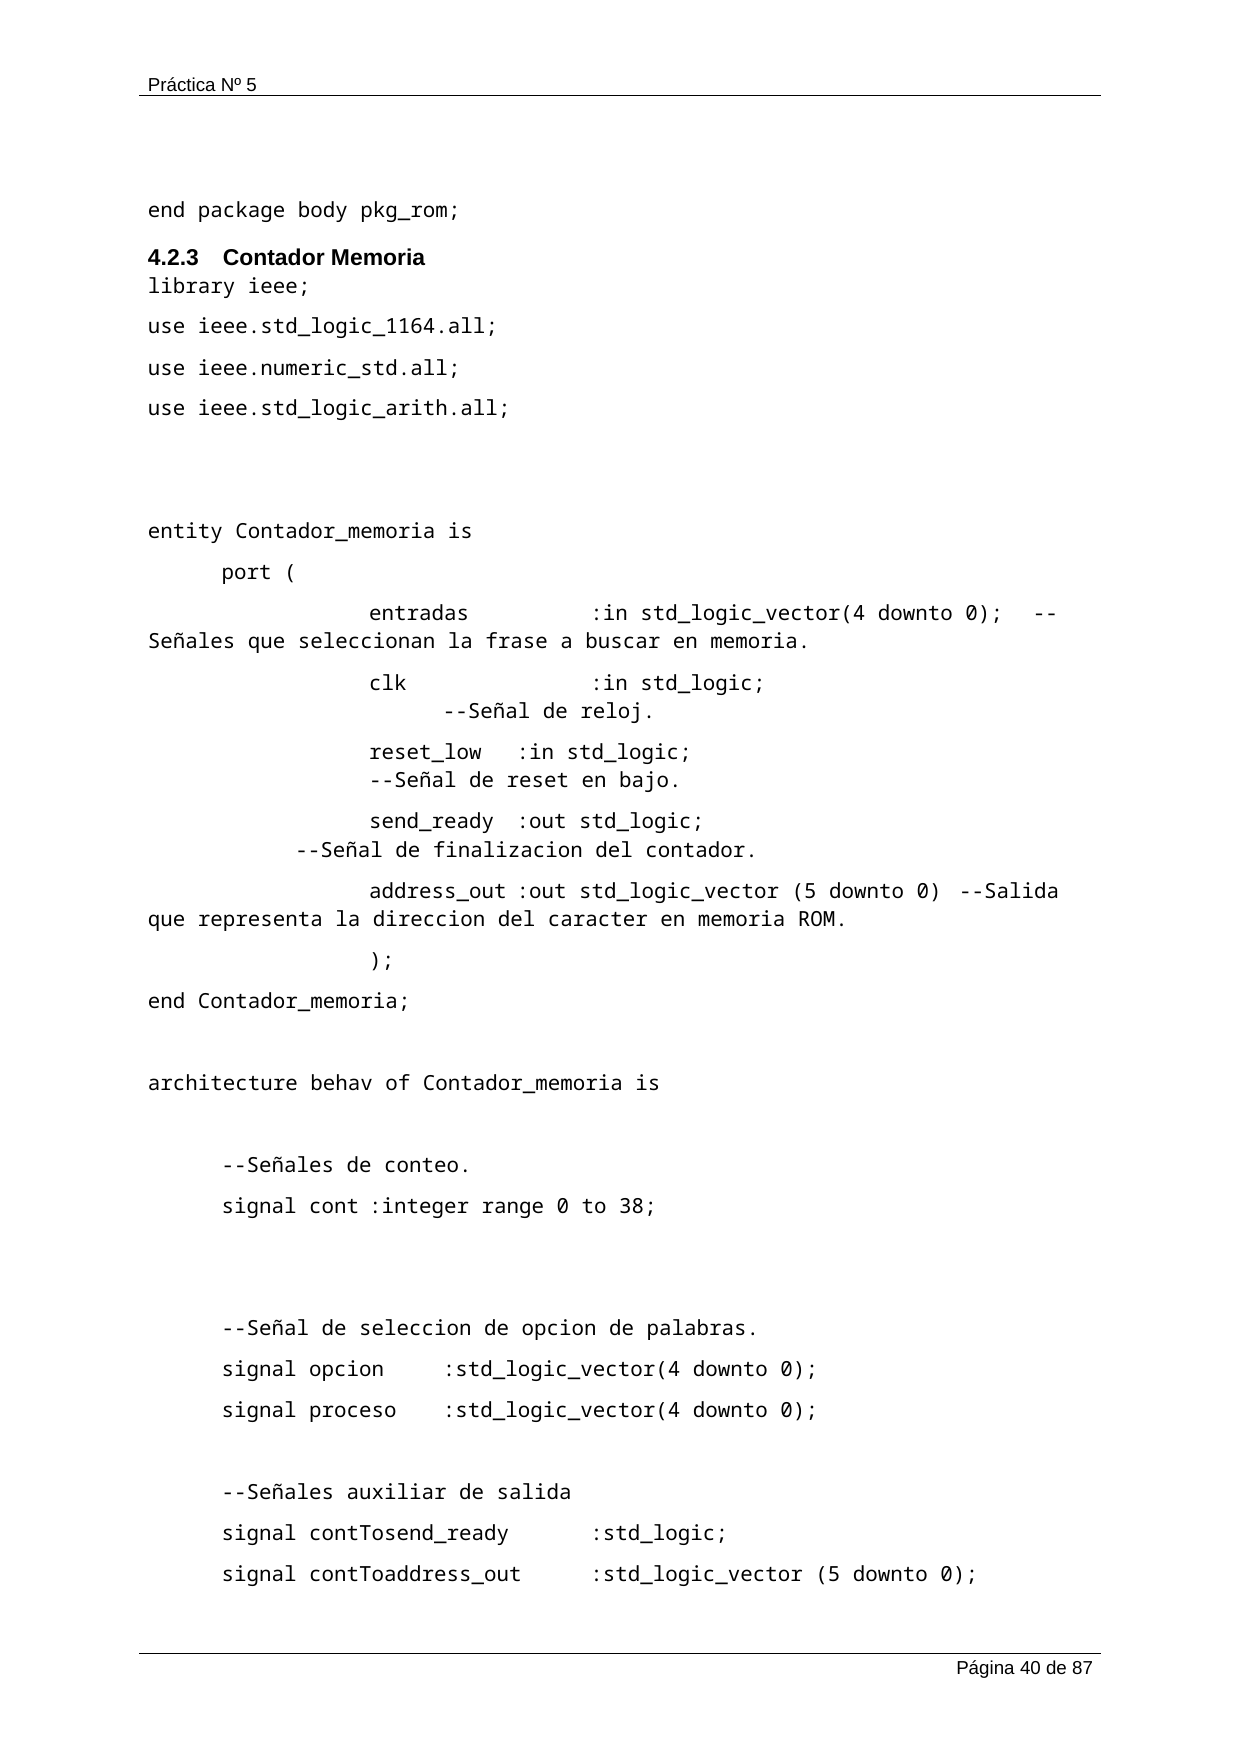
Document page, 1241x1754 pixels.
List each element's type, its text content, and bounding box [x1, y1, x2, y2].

text --Señales auxiliar de salida [148, 1477, 1092, 1506]
text signal cont :integer range 0 to 38; [148, 1191, 1092, 1219]
text architecture behav of Contador_memoria is [148, 1068, 1092, 1096]
text use ieee.std_logic_1164.all; [148, 312, 1092, 340]
text signal contToaddress_out :std_logic_vector (5 downto 0); [148, 1559, 1092, 1588]
text end Contador_memoria; [148, 986, 1092, 1014]
text signal opcion :std_logic_vector(4 downto 0); [148, 1354, 1092, 1383]
text reset_low :in std_logic; --Señal de reset en bajo. [148, 737, 1092, 794]
text end package body pkg_rom; [148, 195, 1092, 223]
text entradas :in std_logic_vector(4 downto 0); --Señales que seleccionan la frase a buscar en memoria. [148, 598, 1092, 655]
text --Señal de seleccion de opcion de palabras. [148, 1313, 1092, 1342]
text entity Contador_memoria is [148, 516, 1092, 545]
text use ieee.std_logic_arith.all; [148, 393, 1092, 422]
text library ieee; [148, 271, 1092, 299]
text signal contTosend_ready :std_logic; [148, 1518, 1092, 1547]
subtitle Contador Memoria [148, 244, 1092, 271]
text --Señales de conteo. [148, 1150, 1092, 1178]
text signal proceso :std_logic_vector(4 downto 0); [148, 1395, 1092, 1424]
text clk :in std_logic; --Señal de reloj. [148, 668, 1092, 724]
text address_out :out std_logic_vector (5 downto 0) --Salida que representa la direccion del caracter en memoria ROM. [148, 876, 1092, 933]
text port ( [148, 557, 1092, 586]
text send_ready :out std_logic; --Señal de finalizacion del contador. [148, 806, 1092, 863]
text ); [148, 945, 1092, 973]
text use ieee.numeric_std.all; [148, 353, 1092, 381]
